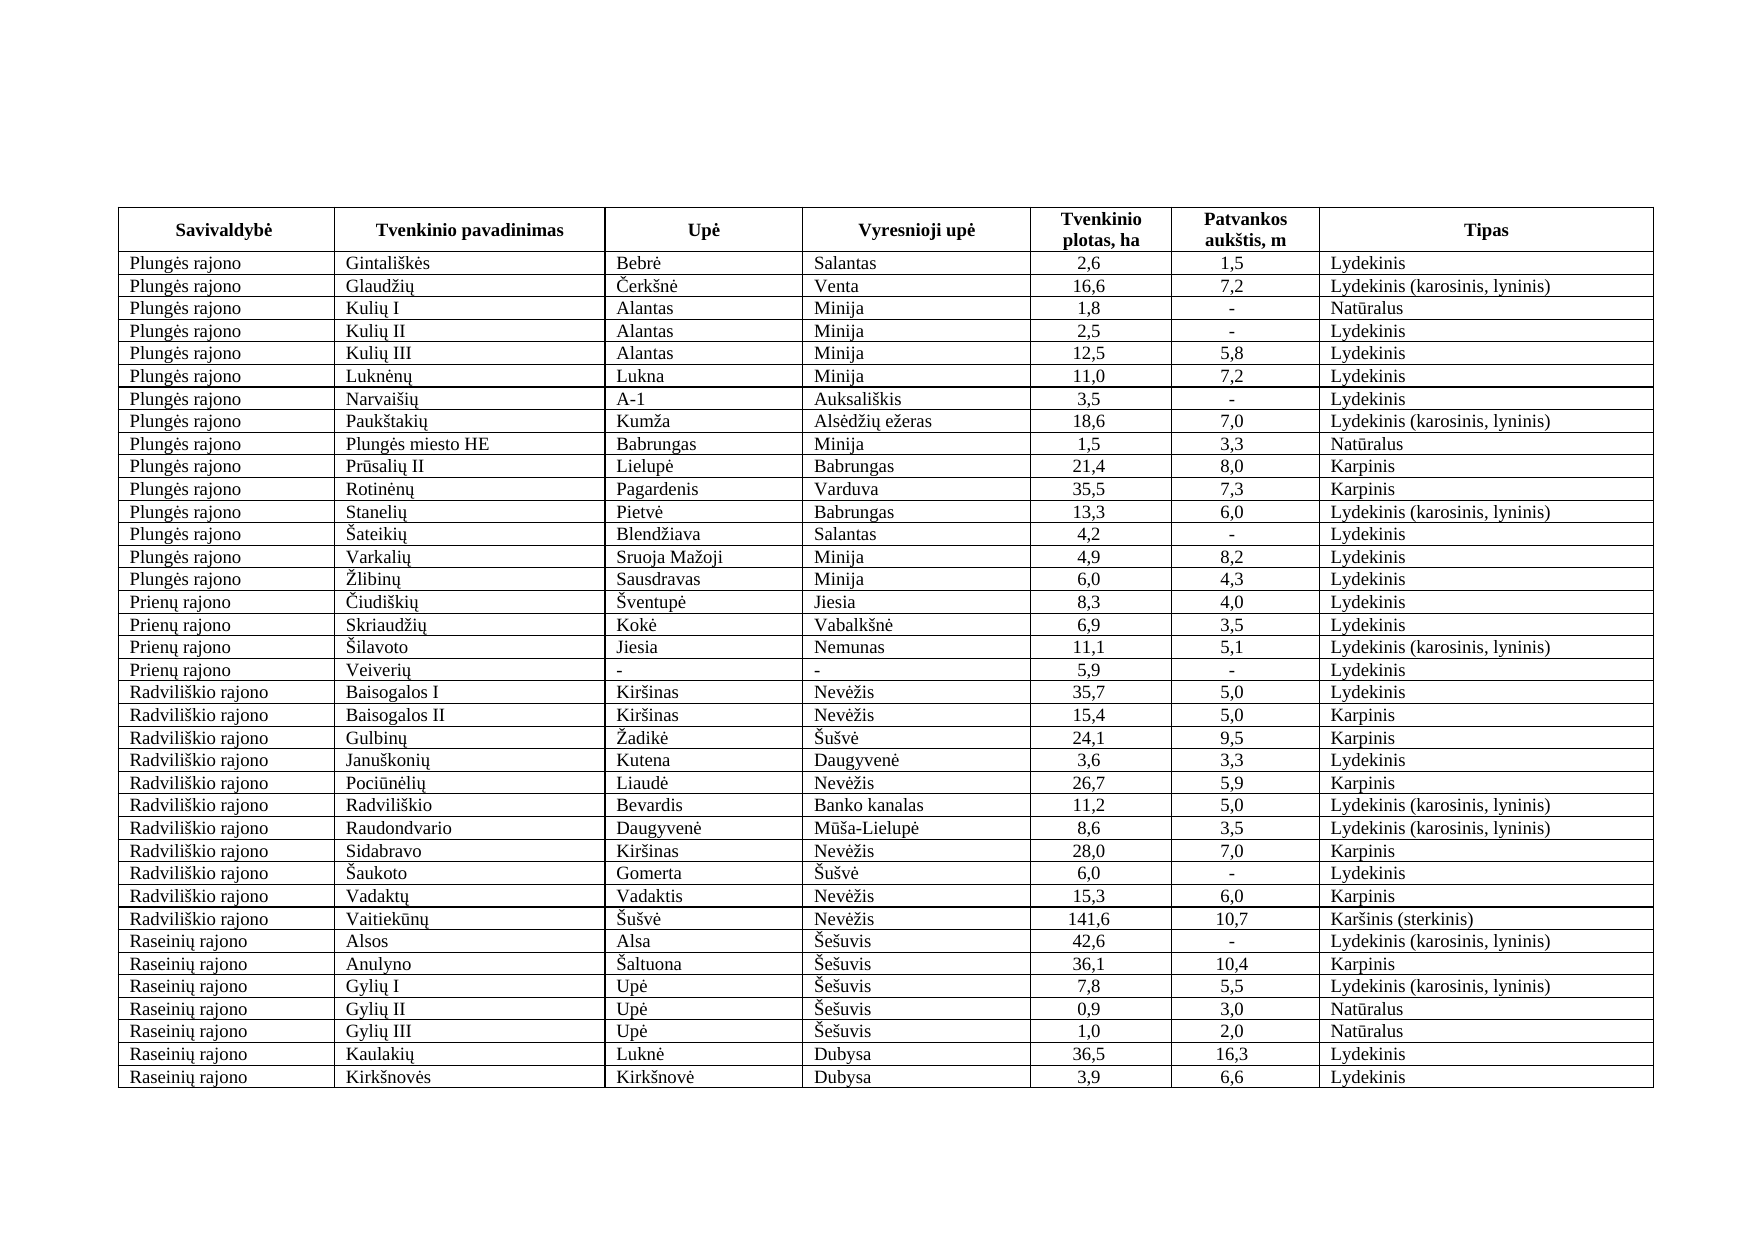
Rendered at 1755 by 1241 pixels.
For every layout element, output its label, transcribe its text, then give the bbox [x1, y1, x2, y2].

table_cell Plungės rajono [119, 568, 334, 590]
table_cell Jiesia [803, 591, 1030, 612]
table_cell Anulyno [335, 953, 604, 974]
table_cell Jiesia [606, 636, 802, 658]
table_cell 6,0 [1031, 568, 1171, 590]
table_cell 1,8 [1031, 297, 1171, 319]
table_cell Kirkšnovės [335, 1066, 604, 1087]
table_cell 6,6 [1172, 1066, 1319, 1087]
table_cell Karpinis [1320, 727, 1653, 748]
table_cell Plungės rajono [119, 523, 334, 545]
table_cell Kutena [606, 749, 802, 771]
table_cell Minija [803, 546, 1030, 567]
table_cell Raseinių rajono [119, 1020, 334, 1042]
table_header Vyresnioji upė [803, 208, 1030, 251]
table_cell Dubysa [803, 1043, 1030, 1064]
table_cell 18,6 [1031, 410, 1171, 432]
table_cell Narvaišių [335, 388, 604, 409]
table_cell Šušvė [803, 862, 1030, 884]
table_cell 4,2 [1031, 523, 1171, 545]
table_cell 3,0 [1172, 998, 1319, 1019]
table_cell Vabalkšnė [803, 614, 1030, 635]
table_cell Radviliškio rajono [119, 862, 334, 884]
table_cell 1,0 [1031, 1020, 1171, 1042]
table_header Upė [606, 208, 802, 251]
table_cell Radviliškio rajono [119, 817, 334, 838]
table_cell Šešuvis [803, 1020, 1030, 1042]
table_cell Lielupė [606, 455, 802, 477]
table_cell Karšinis (sterkinis) [1320, 908, 1653, 929]
table_cell - [1172, 297, 1319, 319]
table_header Patvankos aukštis, m [1172, 208, 1319, 251]
table_cell 11,1 [1031, 636, 1171, 658]
table_cell Karpinis [1320, 885, 1653, 906]
table_cell 141,6 [1031, 908, 1171, 929]
table_cell Šušvė [606, 908, 802, 929]
table_cell 7,0 [1172, 840, 1319, 861]
table_cell - [1172, 930, 1319, 952]
table_cell Kiršinas [606, 840, 802, 861]
table_cell Sidabravo [335, 840, 604, 861]
table_cell 11,2 [1031, 794, 1171, 816]
table_cell Plungės rajono [119, 342, 334, 364]
table_cell Plungės rajono [119, 365, 334, 386]
table_cell Minija [803, 297, 1030, 319]
table_cell Radviliškio rajono [119, 772, 334, 793]
table_cell Baisogalos II [335, 704, 604, 726]
table_cell Minija [803, 342, 1030, 364]
table_cell Prienų rajono [119, 614, 334, 635]
table_cell 8,0 [1172, 455, 1319, 477]
table_cell Sruoja Mažoji [606, 546, 802, 567]
table_cell Vaitiekūnų [335, 908, 604, 929]
table_cell 5,5 [1172, 975, 1319, 997]
table_cell 5,9 [1031, 659, 1171, 680]
table_cell Minija [803, 365, 1030, 386]
table_cell 5,1 [1172, 636, 1319, 658]
table_cell 35,5 [1031, 478, 1171, 499]
table_cell 7,0 [1172, 410, 1319, 432]
table_cell Prienų rajono [119, 659, 334, 680]
table_cell 3,3 [1172, 433, 1319, 454]
table_cell 26,7 [1031, 772, 1171, 793]
table_cell Luknėnų [335, 365, 604, 386]
table_cell 4,3 [1172, 568, 1319, 590]
table_cell 1,5 [1031, 433, 1171, 454]
table_cell Kulių I [335, 297, 604, 319]
table_cell Šaltuona [606, 953, 802, 974]
table_cell 3,5 [1031, 388, 1171, 409]
table_cell Banko kanalas [803, 794, 1030, 816]
table_cell Auksališkis [803, 388, 1030, 409]
table_cell 9,5 [1172, 727, 1319, 748]
table_cell 5,0 [1172, 681, 1319, 703]
table_cell Raseinių rajono [119, 1066, 334, 1087]
table_cell Daugyvenė [606, 817, 802, 838]
table_cell Kaulakių [335, 1043, 604, 1064]
table_cell 13,3 [1031, 501, 1171, 522]
table_cell Žadikė [606, 727, 802, 748]
table_cell Nevėžis [803, 704, 1030, 726]
table_cell Alantas [606, 297, 802, 319]
table_cell 12,5 [1031, 342, 1171, 364]
table_cell Alantas [606, 342, 802, 364]
table_cell Pietvė [606, 501, 802, 522]
table_cell Sausdravas [606, 568, 802, 590]
table_cell Prūsalių II [335, 455, 604, 477]
table_cell Lydekinis (karosinis, lyninis) [1320, 930, 1653, 952]
table_cell Stanelių [335, 501, 604, 522]
table_cell Mūša-Lielupė [803, 817, 1030, 838]
table_cell Pociūnėlių [335, 772, 604, 793]
table_cell Vadaktis [606, 885, 802, 906]
table_cell Nevėžis [803, 681, 1030, 703]
table_cell - [1172, 388, 1319, 409]
table_cell Radviliškio rajono [119, 704, 334, 726]
table_cell Salantas [803, 523, 1030, 545]
table_cell Minija [803, 433, 1030, 454]
table_cell Radviliškio rajono [119, 840, 334, 861]
table_cell Radviliškio rajono [119, 885, 334, 906]
table_header Tvenkinio pavadinimas [335, 208, 604, 251]
table_cell Šešuvis [803, 998, 1030, 1019]
table_cell Babrungas [606, 433, 802, 454]
table_cell Gylių II [335, 998, 604, 1019]
table_cell 3,3 [1172, 749, 1319, 771]
table_cell 5,8 [1172, 342, 1319, 364]
table_cell Plungės rajono [119, 546, 334, 567]
table_cell Natūralus [1320, 1020, 1653, 1042]
table_cell Nevėžis [803, 885, 1030, 906]
table_cell Plungės rajono [119, 275, 334, 296]
table_cell Karpinis [1320, 455, 1653, 477]
table_cell Paukštakių [335, 410, 604, 432]
table_cell Šaukoto [335, 862, 604, 884]
table_cell Lydekinis [1320, 388, 1653, 409]
table_cell Karpinis [1320, 840, 1653, 861]
table_cell Nevėžis [803, 908, 1030, 929]
table_cell Bevardis [606, 794, 802, 816]
table_cell Kulių III [335, 342, 604, 364]
table_cell Natūralus [1320, 998, 1653, 1019]
table_cell Prienų rajono [119, 591, 334, 612]
table_cell Lydekinis [1320, 342, 1653, 364]
table_cell Natūralus [1320, 297, 1653, 319]
table_cell Karpinis [1320, 478, 1653, 499]
table_cell Lydekinis [1320, 862, 1653, 884]
table_cell A-1 [606, 388, 802, 409]
table_cell 3,9 [1031, 1066, 1171, 1087]
table_cell Lukna [606, 365, 802, 386]
table_cell Skriaudžių [335, 614, 604, 635]
table_cell 6,0 [1031, 862, 1171, 884]
table_cell Rotinėnų [335, 478, 604, 499]
table_cell Nemunas [803, 636, 1030, 658]
table_cell - [1172, 862, 1319, 884]
table_cell Alsa [606, 930, 802, 952]
table_cell Šešuvis [803, 975, 1030, 997]
table_cell Blendžiava [606, 523, 802, 545]
table_header Tvenkinio plotas, ha [1031, 208, 1171, 251]
table_cell Vadaktų [335, 885, 604, 906]
table_cell 11,0 [1031, 365, 1171, 386]
table_cell Raseinių rajono [119, 930, 334, 952]
table_cell Radviliškio rajono [119, 908, 334, 929]
table_cell Čiudiškių [335, 591, 604, 612]
table_cell 5,0 [1172, 794, 1319, 816]
table_cell Prienų rajono [119, 636, 334, 658]
table_cell Čerkšnė [606, 275, 802, 296]
table_cell Šešuvis [803, 953, 1030, 974]
table_cell Daugyvenė [803, 749, 1030, 771]
table_cell 10,7 [1172, 908, 1319, 929]
table_cell 8,6 [1031, 817, 1171, 838]
table_cell Žlibinų [335, 568, 604, 590]
table_cell 3,6 [1031, 749, 1171, 771]
table_cell 15,3 [1031, 885, 1171, 906]
table_cell Karpinis [1320, 953, 1653, 974]
table_cell 6,0 [1172, 885, 1319, 906]
table_cell Kulių II [335, 320, 604, 341]
table_cell Luknė [606, 1043, 802, 1064]
table_cell Kiršinas [606, 704, 802, 726]
table_cell Šušvė [803, 727, 1030, 748]
table_cell 4,0 [1172, 591, 1319, 612]
table_cell 21,4 [1031, 455, 1171, 477]
table_header Savivaldybė [119, 208, 334, 251]
table_cell Šilavoto [335, 636, 604, 658]
table_cell Raudondvario [335, 817, 604, 838]
table_cell Lydekinis (karosinis, lyninis) [1320, 501, 1653, 522]
table_cell 10,4 [1172, 953, 1319, 974]
table_cell Lydekinis [1320, 365, 1653, 386]
table_cell Kiršinas [606, 681, 802, 703]
table_cell 7,2 [1172, 365, 1319, 386]
table_cell 35,7 [1031, 681, 1171, 703]
table_cell 7,3 [1172, 478, 1319, 499]
table_cell Gylių I [335, 975, 604, 997]
table_cell Lydekinis (karosinis, lyninis) [1320, 794, 1653, 816]
table_cell Kumža [606, 410, 802, 432]
table_cell Plungės rajono [119, 455, 334, 477]
table_cell Varduva [803, 478, 1030, 499]
table_cell 4,9 [1031, 546, 1171, 567]
table_cell Lydekinis [1320, 659, 1653, 680]
table_cell Liaudė [606, 772, 802, 793]
table_cell Alsėdžių ežeras [803, 410, 1030, 432]
table_cell Alsos [335, 930, 604, 952]
table_cell Plungės rajono [119, 320, 334, 341]
table_cell Radviliškio rajono [119, 681, 334, 703]
table_cell Šateikių [335, 523, 604, 545]
table_cell Natūralus [1320, 433, 1653, 454]
table_cell 8,2 [1172, 546, 1319, 567]
table_cell 16,6 [1031, 275, 1171, 296]
table_cell 2,6 [1031, 252, 1171, 273]
table_cell Nevėžis [803, 772, 1030, 793]
table_cell Veiverių [335, 659, 604, 680]
table_cell Plungės rajono [119, 410, 334, 432]
table_cell 5,9 [1172, 772, 1319, 793]
table_cell Babrungas [803, 501, 1030, 522]
table_cell 2,0 [1172, 1020, 1319, 1042]
table_cell 42,6 [1031, 930, 1171, 952]
table_cell Raseinių rajono [119, 998, 334, 1019]
table_cell 2,5 [1031, 320, 1171, 341]
table_cell Lydekinis (karosinis, lyninis) [1320, 817, 1653, 838]
table_cell Lydekinis [1320, 523, 1653, 545]
table_cell 7,8 [1031, 975, 1171, 997]
table_cell Lydekinis [1320, 614, 1653, 635]
table_cell Raseinių rajono [119, 975, 334, 997]
table_cell Radviliškio rajono [119, 794, 334, 816]
table_cell 24,1 [1031, 727, 1171, 748]
table_cell 8,3 [1031, 591, 1171, 612]
table_cell Raseinių rajono [119, 1043, 334, 1064]
table_cell 36,5 [1031, 1043, 1171, 1064]
table_cell Lydekinis (karosinis, lyninis) [1320, 636, 1653, 658]
table_cell 5,0 [1172, 704, 1319, 726]
table_cell Plungės miesto HE [335, 433, 604, 454]
table_cell 15,4 [1031, 704, 1171, 726]
table_cell Kokė [606, 614, 802, 635]
table_cell Gylių III [335, 1020, 604, 1042]
table_cell Plungės rajono [119, 388, 334, 409]
table_cell Šventupė [606, 591, 802, 612]
table_cell Bebrė [606, 252, 802, 273]
table_cell Gomerta [606, 862, 802, 884]
table_cell Šešuvis [803, 930, 1030, 952]
table_cell Karpinis [1320, 772, 1653, 793]
table_cell Radviliškio rajono [119, 727, 334, 748]
table_cell Lydekinis [1320, 1043, 1653, 1064]
table_cell Radviliškio [335, 794, 604, 816]
table_cell Lydekinis [1320, 749, 1653, 771]
table_cell 3,5 [1172, 817, 1319, 838]
table_cell Pagardenis [606, 478, 802, 499]
table_cell - [1172, 659, 1319, 680]
table_cell Kirkšnovė [606, 1066, 802, 1087]
table_cell Salantas [803, 252, 1030, 273]
table_cell 3,5 [1172, 614, 1319, 635]
table_cell 1,5 [1172, 252, 1319, 273]
table_cell Plungės rajono [119, 297, 334, 319]
table_cell Lydekinis [1320, 320, 1653, 341]
table_cell - [606, 659, 802, 680]
table_cell Plungės rajono [119, 478, 334, 499]
table_cell 36,1 [1031, 953, 1171, 974]
table_cell - [1172, 523, 1319, 545]
table_cell Radviliškio rajono [119, 749, 334, 771]
table_cell Januškonių [335, 749, 604, 771]
table_cell Lydekinis [1320, 546, 1653, 567]
table_cell Lydekinis [1320, 681, 1653, 703]
table_cell 7,2 [1172, 275, 1319, 296]
table_cell Karpinis [1320, 704, 1653, 726]
table_cell Raseinių rajono [119, 953, 334, 974]
table_cell Upė [606, 975, 802, 997]
table_cell Nevėžis [803, 840, 1030, 861]
table_cell Plungės rajono [119, 433, 334, 454]
table_cell Upė [606, 998, 802, 1019]
table_cell Venta [803, 275, 1030, 296]
table_cell Gintališkės [335, 252, 604, 273]
table_cell Alantas [606, 320, 802, 341]
table_cell - [803, 659, 1030, 680]
table_cell Lydekinis (karosinis, lyninis) [1320, 975, 1653, 997]
table_cell Gulbinų [335, 727, 604, 748]
table_cell Lydekinis [1320, 1066, 1653, 1087]
table_cell 0,9 [1031, 998, 1171, 1019]
table_cell Varkalių [335, 546, 604, 567]
table_cell Dubysa [803, 1066, 1030, 1087]
table_cell Lydekinis [1320, 568, 1653, 590]
table_header Tipas [1320, 208, 1653, 251]
table_cell Plungės rajono [119, 252, 334, 273]
table_cell Lydekinis [1320, 591, 1653, 612]
table_cell Plungės rajono [119, 501, 334, 522]
table_cell - [1172, 320, 1319, 341]
table_cell 16,3 [1172, 1043, 1319, 1064]
table_cell 6,0 [1172, 501, 1319, 522]
table_cell Glaudžių [335, 275, 604, 296]
table_cell Minija [803, 568, 1030, 590]
table_cell Lydekinis (karosinis, lyninis) [1320, 275, 1653, 296]
table_cell Babrungas [803, 455, 1030, 477]
table_cell Upė [606, 1020, 802, 1042]
table_cell Baisogalos I [335, 681, 604, 703]
table_cell 6,9 [1031, 614, 1171, 635]
table_cell 28,0 [1031, 840, 1171, 861]
table_cell Minija [803, 320, 1030, 341]
table_cell Lydekinis (karosinis, lyninis) [1320, 410, 1653, 432]
table_cell Lydekinis [1320, 252, 1653, 273]
